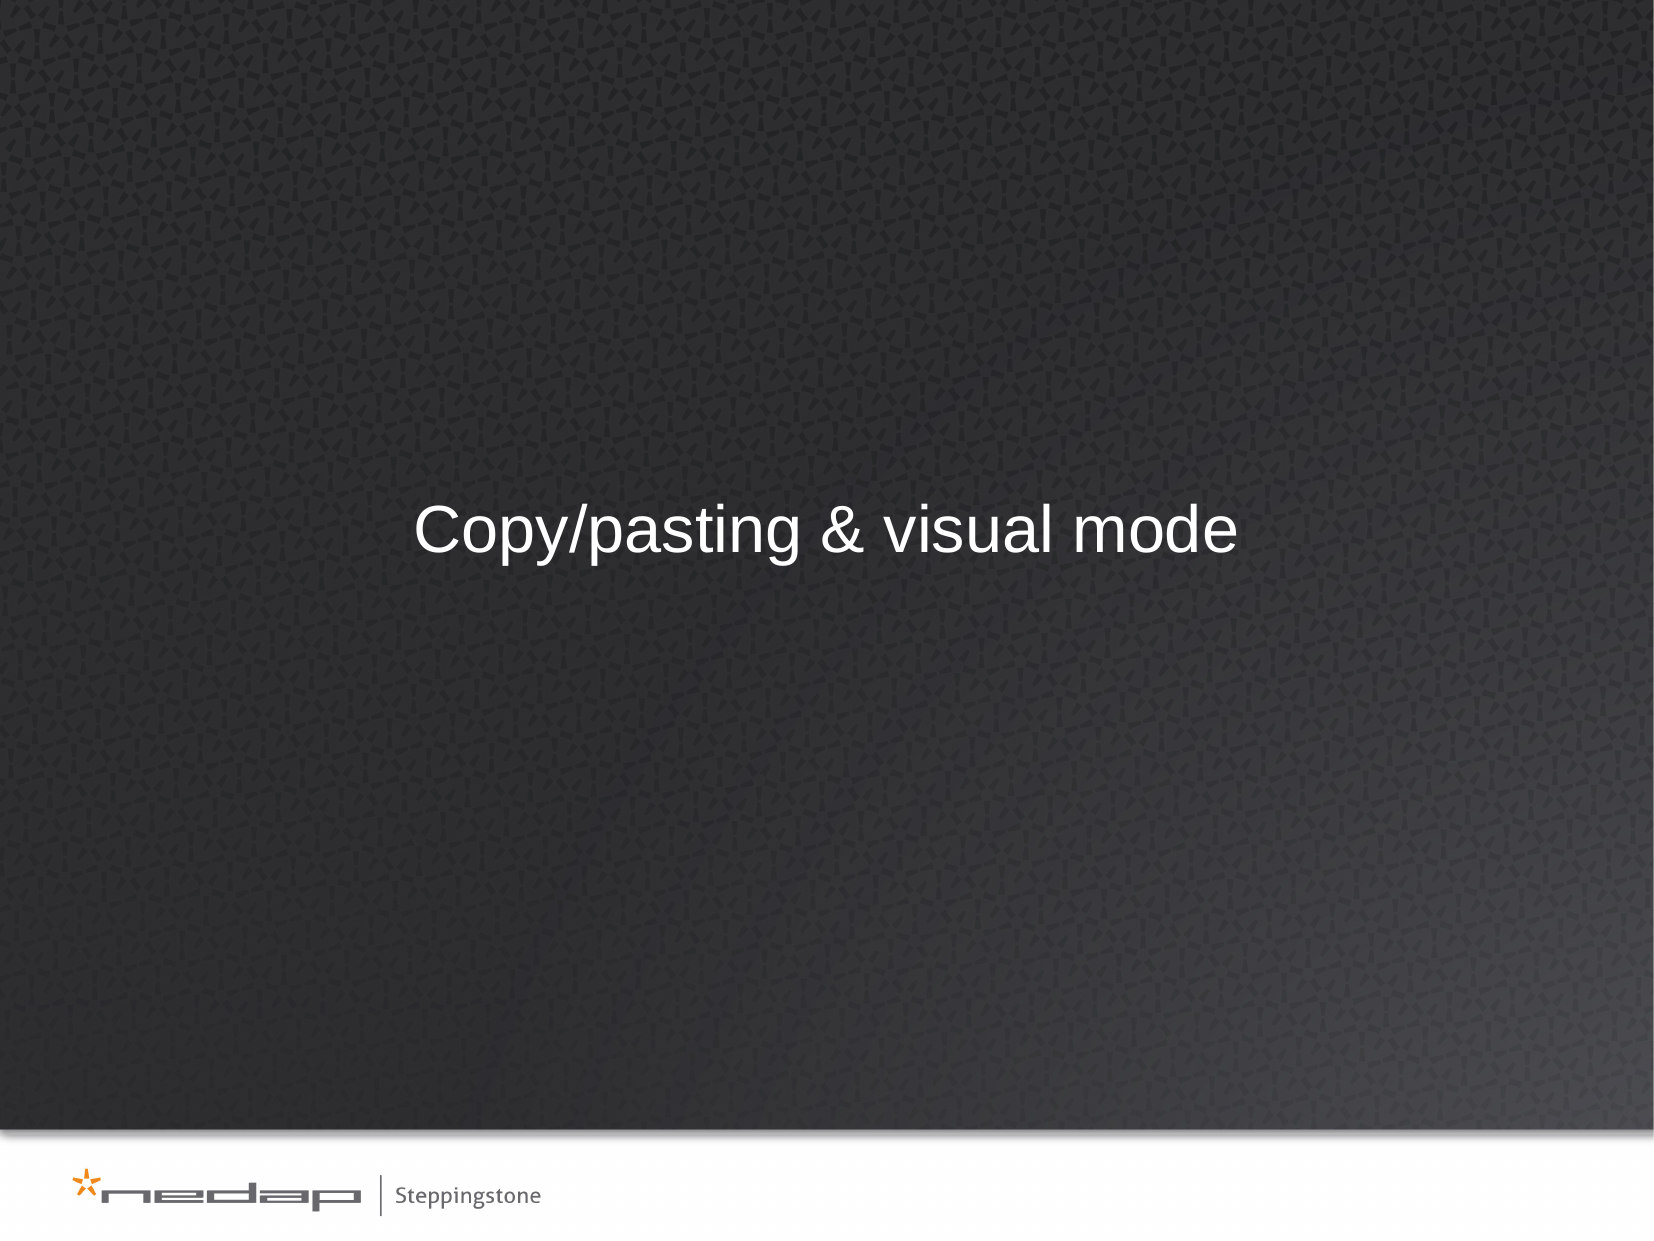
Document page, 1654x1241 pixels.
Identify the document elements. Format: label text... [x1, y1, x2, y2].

picture [0, 0, 1654, 1241]
subtitle Copy/pasting & visual mode [82, 49, 1571, 1010]
